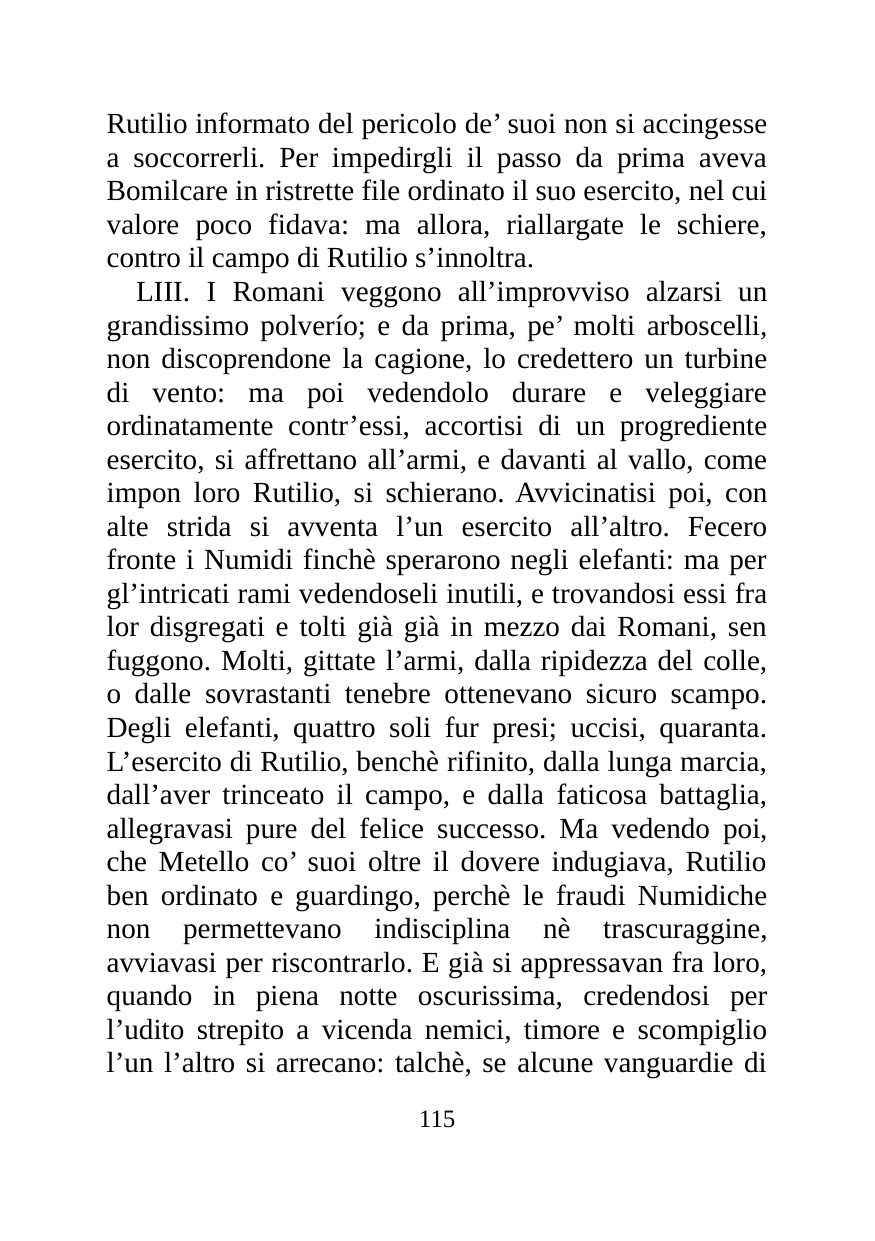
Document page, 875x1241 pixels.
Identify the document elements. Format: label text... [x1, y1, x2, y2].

text Rutilio informato del pericolo de’ suoi non si accingesse a soccorrerli. Per impedirgli il passo da prima aveva Bomilcare in ristrette file ordinato il suo esercito, nel cui valore poco fidava: ma allora, riallargate le schiere, contro il campo di Rutilio s’innoltra. [106, 106, 768, 274]
text LIII. I Romani veggono all’improvviso alzarsi un grandissimo polverío; e da prima, pe’ molti arboscelli, non discoprendone la cagione, lo credettero un turbine di vento: ma poi vedendolo durare e veleggiare ordinatamente contr’essi, accortisi di un progrediente esercito, si affrettano all’armi, e davanti al vallo, come impon loro Rutilio, si schierano. Avvicinatisi poi, con alte strida si avventa l’un esercito all’altro. Fecero fronte i Numidi finchè sperarono negli elefanti: ma per gl’intricati rami vedendoseli inutili, e trovandosi essi fra lor disgregati e tolti già già in mezzo dai Romani, sen fuggono. Molti, gittate l’armi, dalla ripidezza del colle, o dalle sovrastanti tenebre ottenevano sicuro scampo. Degli elefanti, quattro soli fur presi; uccisi, quaranta. L’esercito di Rutilio, benchè rifinito, dalla lunga marcia, dall’aver trinceato il campo, e dalla faticosa battaglia, allegravasi pure del felice successo. Ma vedendo poi, che Metello co’ suoi oltre il dovere indugiava, Rutilio ben ordinato e guardingo, perchè le fraudi Numidiche non permettevano indisciplina nè trascuraggine, avviavasi per riscontrarlo. E già si appressavan fra loro, quando in piena notte oscurissima, credendosi per l’udito strepito a vicenda nemici, timore e scompiglio l’un l’altro si arrecano: talchè, se alcune vanguardie di [106, 274, 768, 1079]
